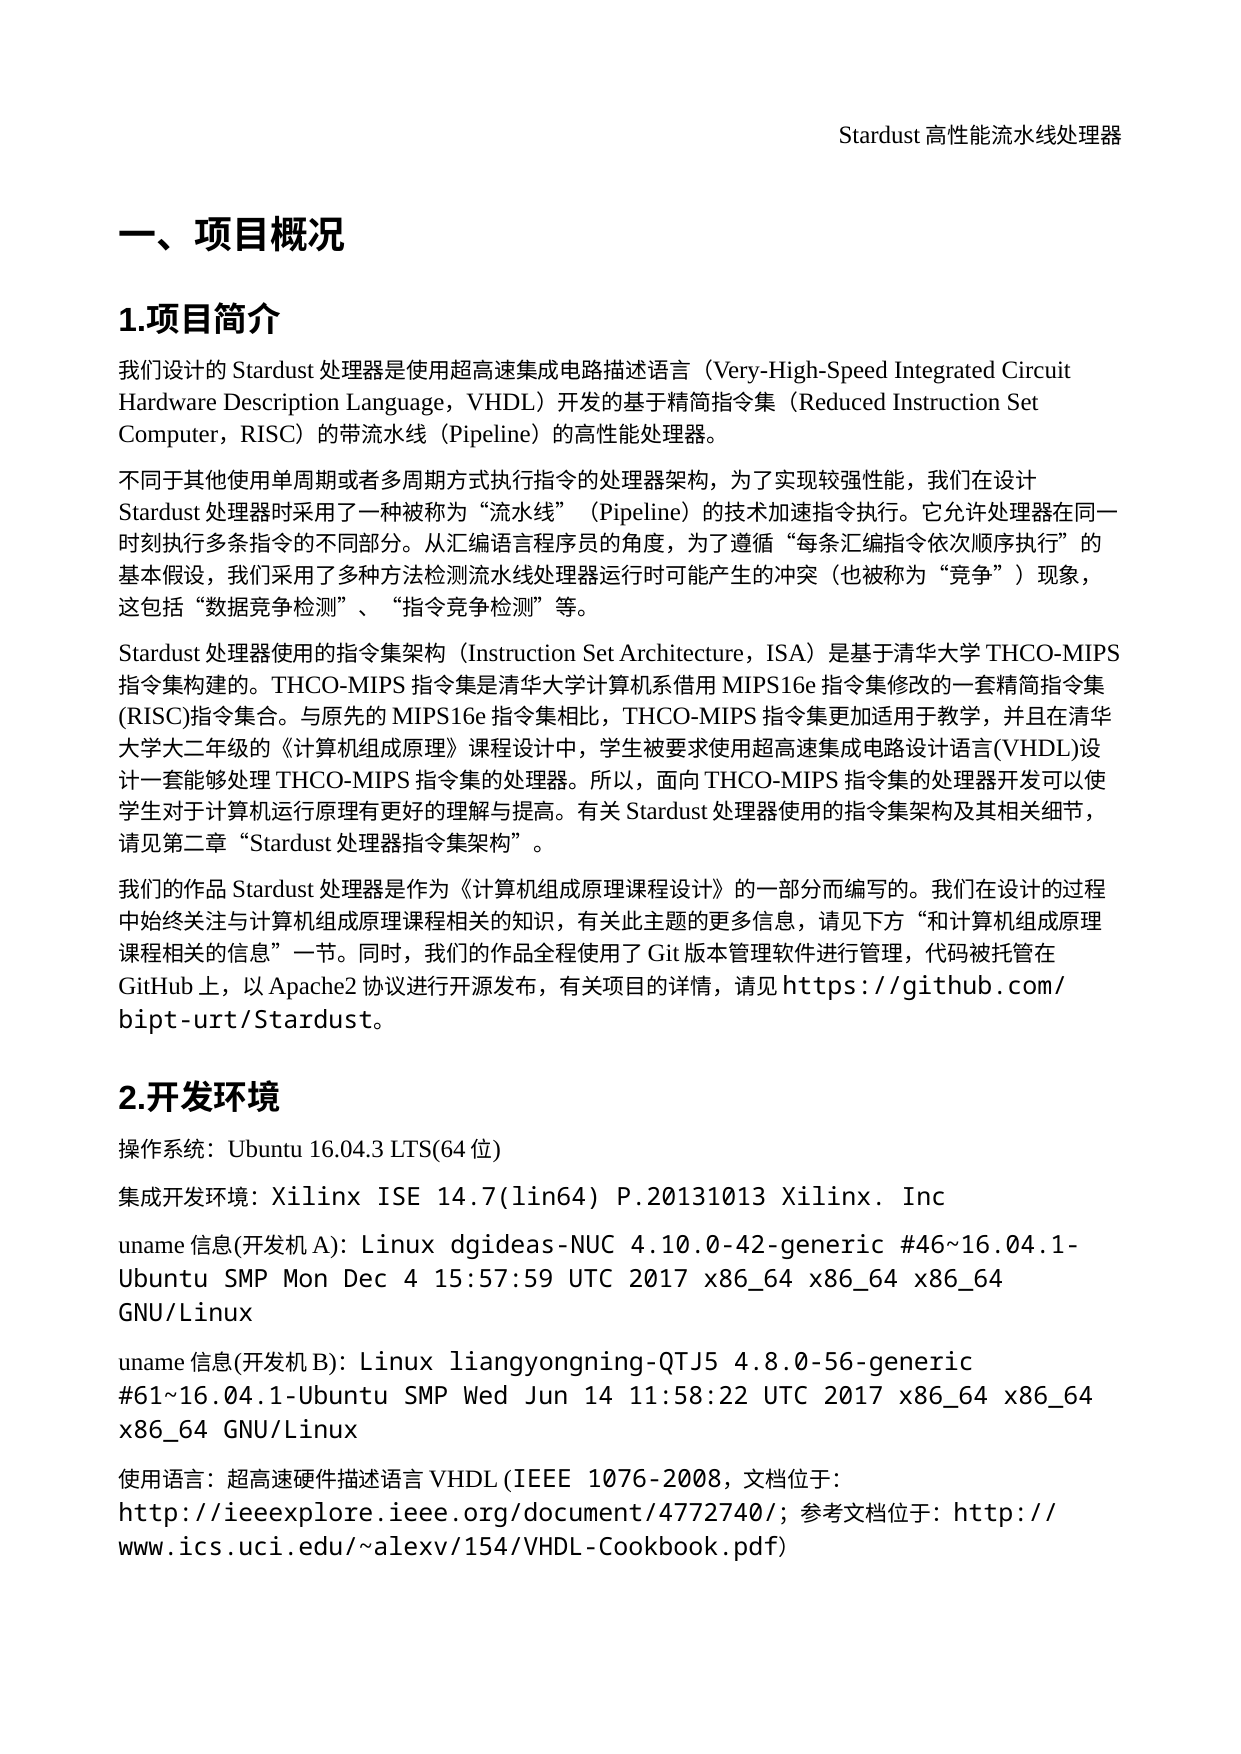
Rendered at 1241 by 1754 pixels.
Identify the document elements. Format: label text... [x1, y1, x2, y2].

subtitle 一、项目概况 [118, 204, 1122, 259]
subtitle 2.开发环境 [118, 1071, 1122, 1119]
text uname信息(开发机B)：Linux liangyongning-QTJ5 4.8.0-56-generic #61~16.04.1-Ubuntu SMP Wed Jun 14 11:58:22 UTC 2017 x86_64 x86_64 x86_64 GNU/Linux [118, 1343, 1122, 1446]
text 使用语言：超高速硬件描述语言VHDL (IEEE 1076-2008，文档位于：http://ieeexplore.ieee.org/document/4772740/；参考文档位于：http://www.ics.uci.edu/~alexv/154/VHDL-Cookbook.pdf） [118, 1460, 1122, 1562]
text Stardust处理器使用的指令集架构（Instruction Set Architecture，ISA）是基于清华大学THCO-MIPS指令集构建的。THCO-MIPS指令集是清华大学计算机系借用MIPS16e指令集修改的一套精简指令集(RISC)指令集合。与原先的MIPS16e指令集相比，THCO-MIPS指令集更加适用于教学，并且在清华大学大二年级的《计算机组成原理》课程设计中，学生被要求使用超高速集成电路设计语言(VHDL)设计一套能够处理THCO-MIPS指令集的处理器。所以，面向THCO-MIPS指令集的处理器开发可以使学生对于计算机运行原理有更好的理解与提高。有关Stardust处理器使用的指令集架构及其相关细节，请见第二章“Stardust处理器指令集架构”。 [118, 636, 1122, 858]
text 我们的作品Stardust处理器是作为《计算机组成原理课程设计》的一部分而编写的。我们在设计的过程中始终关注与计算机组成原理课程相关的知识，有关此主题的更多信息，请见下方“和计算机组成原理课程相关的信息”一节。同时，我们的作品全程使用了Git版本管理软件进行管理，代码被托管在GitHub上，以Apache2协议进行开源发布，有关项目的详情，请见https://github.com/bipt-urt/Stardust。 [118, 872, 1122, 1035]
text 操作系统：Ubuntu 16.04.3 LTS(64位) [118, 1132, 1122, 1163]
text uname信息(开发机A)：Linux dgideas-NUC 4.10.0-42-generic #46~16.04.1-Ubuntu SMP Mon Dec 4 15:57:59 UTC 2017 x86_64 x86_64 x86_64 GNU/Linux [118, 1227, 1122, 1329]
text 集成开发环境：Xilinx ISE 14.7(lin64) P.20131013 Xilinx. Inc [118, 1178, 1122, 1212]
subtitle 1.项目简介 [118, 292, 1122, 341]
text 我们设计的Stardust处理器是使用超高速集成电路描述语言（Very-High-Speed Integrated Circuit Hardware Description Language，VHDL）开发的基于精简指令集（Reduced Instruction Set Computer，RISC）的带流水线（Pipeline）的高性能处理器。 [118, 353, 1122, 448]
text 不同于其他使用单周期或者多周期方式执行指令的处理器架构，为了实现较强性能，我们在设计Stardust处理器时采用了一种被称为“流水线”（Pipeline）的技术加速指令执行。它允许处理器在同一时刻执行多条指令的不同部分。从汇编语言程序员的角度，为了遵循“每条汇编指令依次顺序执行”的基本假设，我们采用了多种方法检测流水线处理器运行时可能产生的冲突（也被称为“竞争”）现象，这包括“数据竞争检测”、“指令竞争检测”等。 [118, 463, 1122, 621]
